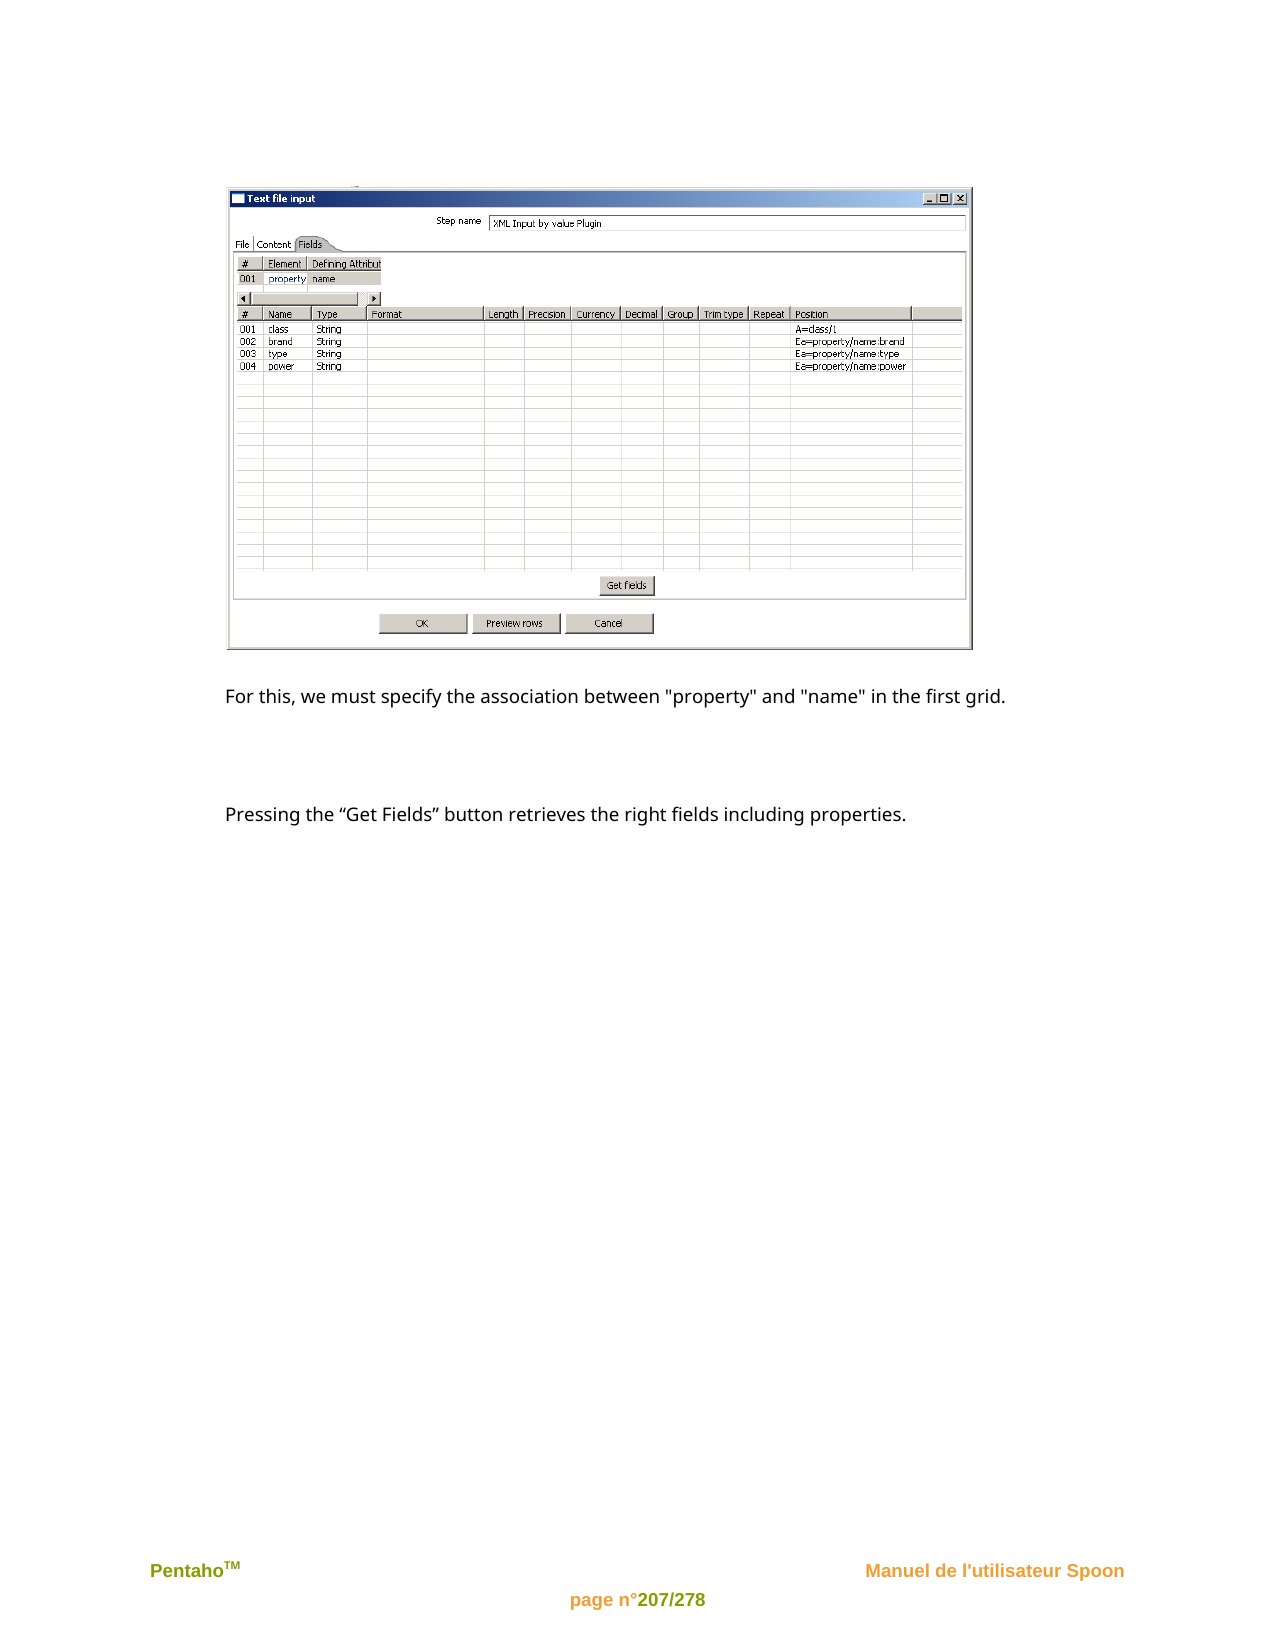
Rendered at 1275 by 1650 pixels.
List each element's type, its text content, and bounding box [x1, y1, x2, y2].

text Pressing the “Get Fields” button retrieves the right fields including properties. [225, 798, 1125, 827]
text For this, we must specify the association between "property" and "name" in the first grid. [225, 150, 1125, 710]
picture [226, 186, 974, 650]
